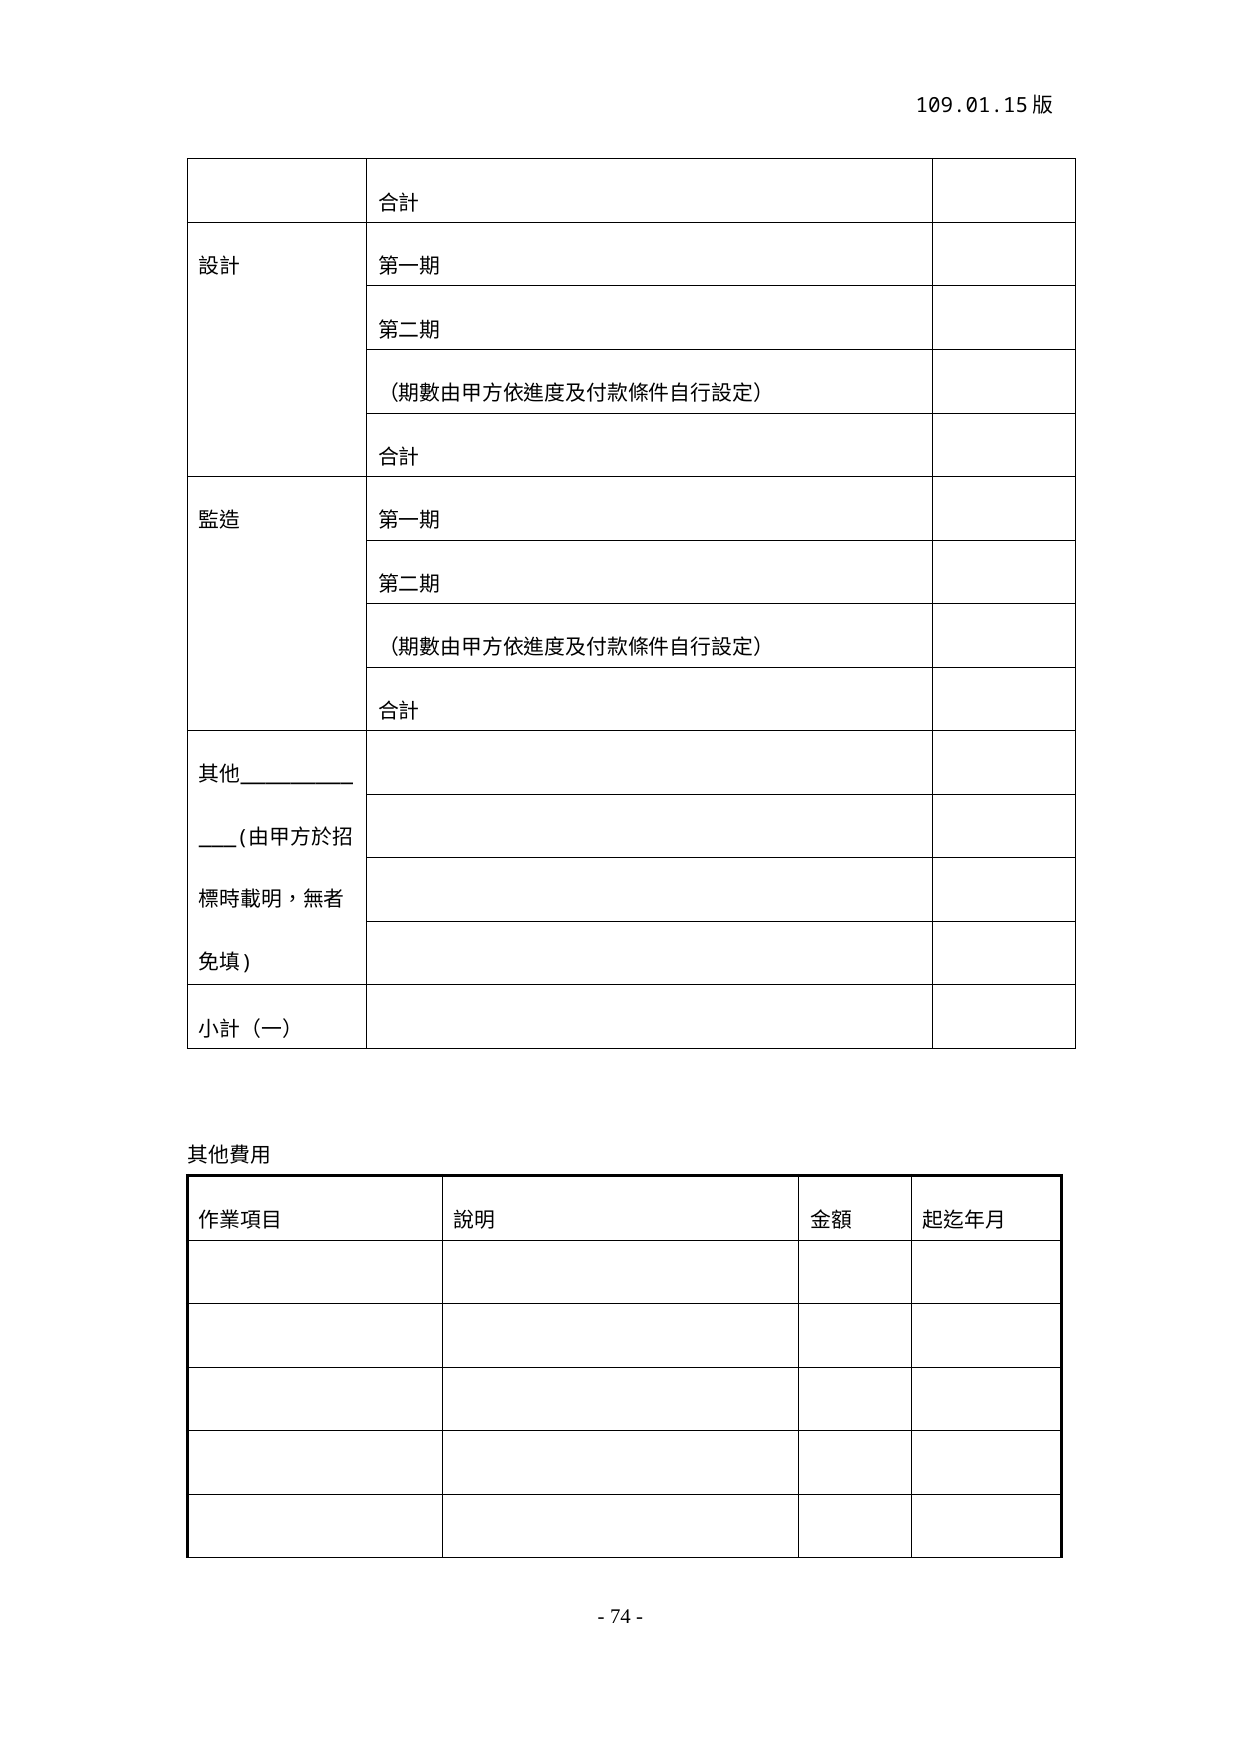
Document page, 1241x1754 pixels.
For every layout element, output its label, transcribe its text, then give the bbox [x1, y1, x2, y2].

table_cell [799, 1304, 911, 1367]
table_cell [933, 350, 1075, 412]
table_cell 合計 [367, 414, 932, 476]
table_cell [443, 1368, 798, 1430]
table_header 起迄年月 [912, 1177, 1060, 1239]
table_cell [799, 1241, 911, 1303]
table_cell [933, 223, 1075, 285]
table_cell [367, 858, 932, 921]
table_cell [933, 477, 1075, 539]
table_cell [933, 159, 1075, 222]
table_cell [367, 922, 932, 984]
table_cell 小計（一） [188, 985, 366, 1048]
table_cell [912, 1495, 1060, 1557]
table_cell 第二期 [367, 541, 932, 603]
table_cell [933, 731, 1075, 794]
table_cell [912, 1368, 1060, 1430]
table_cell [189, 1495, 442, 1557]
table_cell [443, 1304, 798, 1367]
table_cell [933, 414, 1075, 476]
table_cell [933, 795, 1075, 857]
table_cell [189, 1304, 442, 1367]
table_header 作業項目 [189, 1177, 442, 1239]
table_cell 監造 [188, 477, 366, 730]
table_cell [933, 922, 1075, 984]
table_cell [933, 286, 1075, 349]
table_header 金額 [799, 1177, 911, 1239]
table_cell 合計 [367, 668, 932, 730]
table_cell [188, 159, 366, 222]
table_cell [443, 1241, 798, 1303]
table_cell [933, 604, 1075, 667]
table_cell [912, 1241, 1060, 1303]
table_cell [189, 1431, 442, 1494]
table_header 說明 [443, 1177, 798, 1239]
table_cell 第一期 [367, 223, 932, 285]
table_cell [933, 541, 1075, 603]
table_cell （期數由甲方依進度及付款條件自行設定） [367, 350, 932, 412]
table_cell [799, 1431, 911, 1494]
table_cell [933, 858, 1075, 921]
table_cell [443, 1495, 798, 1557]
table_cell [799, 1495, 911, 1557]
table_cell [367, 795, 932, 857]
table_cell [443, 1431, 798, 1494]
table_cell [933, 985, 1075, 1048]
table_cell 其他____________(由甲方於招標時載明，無者免填) [188, 731, 366, 984]
text 其他費用 [187, 1111, 1053, 1174]
table_cell [799, 1368, 911, 1430]
table_cell 合計 [367, 159, 932, 222]
table_cell [367, 731, 932, 794]
table_cell [367, 985, 932, 1048]
table_cell （期數由甲方依進度及付款條件自行設定） [367, 604, 932, 667]
table_cell 設計 [188, 223, 366, 476]
table_cell [912, 1431, 1060, 1494]
table_cell [189, 1368, 442, 1430]
table_cell [189, 1241, 442, 1303]
table_cell [912, 1304, 1060, 1367]
table_cell 第一期 [367, 477, 932, 539]
table_cell [933, 668, 1075, 730]
table_cell 第二期 [367, 286, 932, 349]
